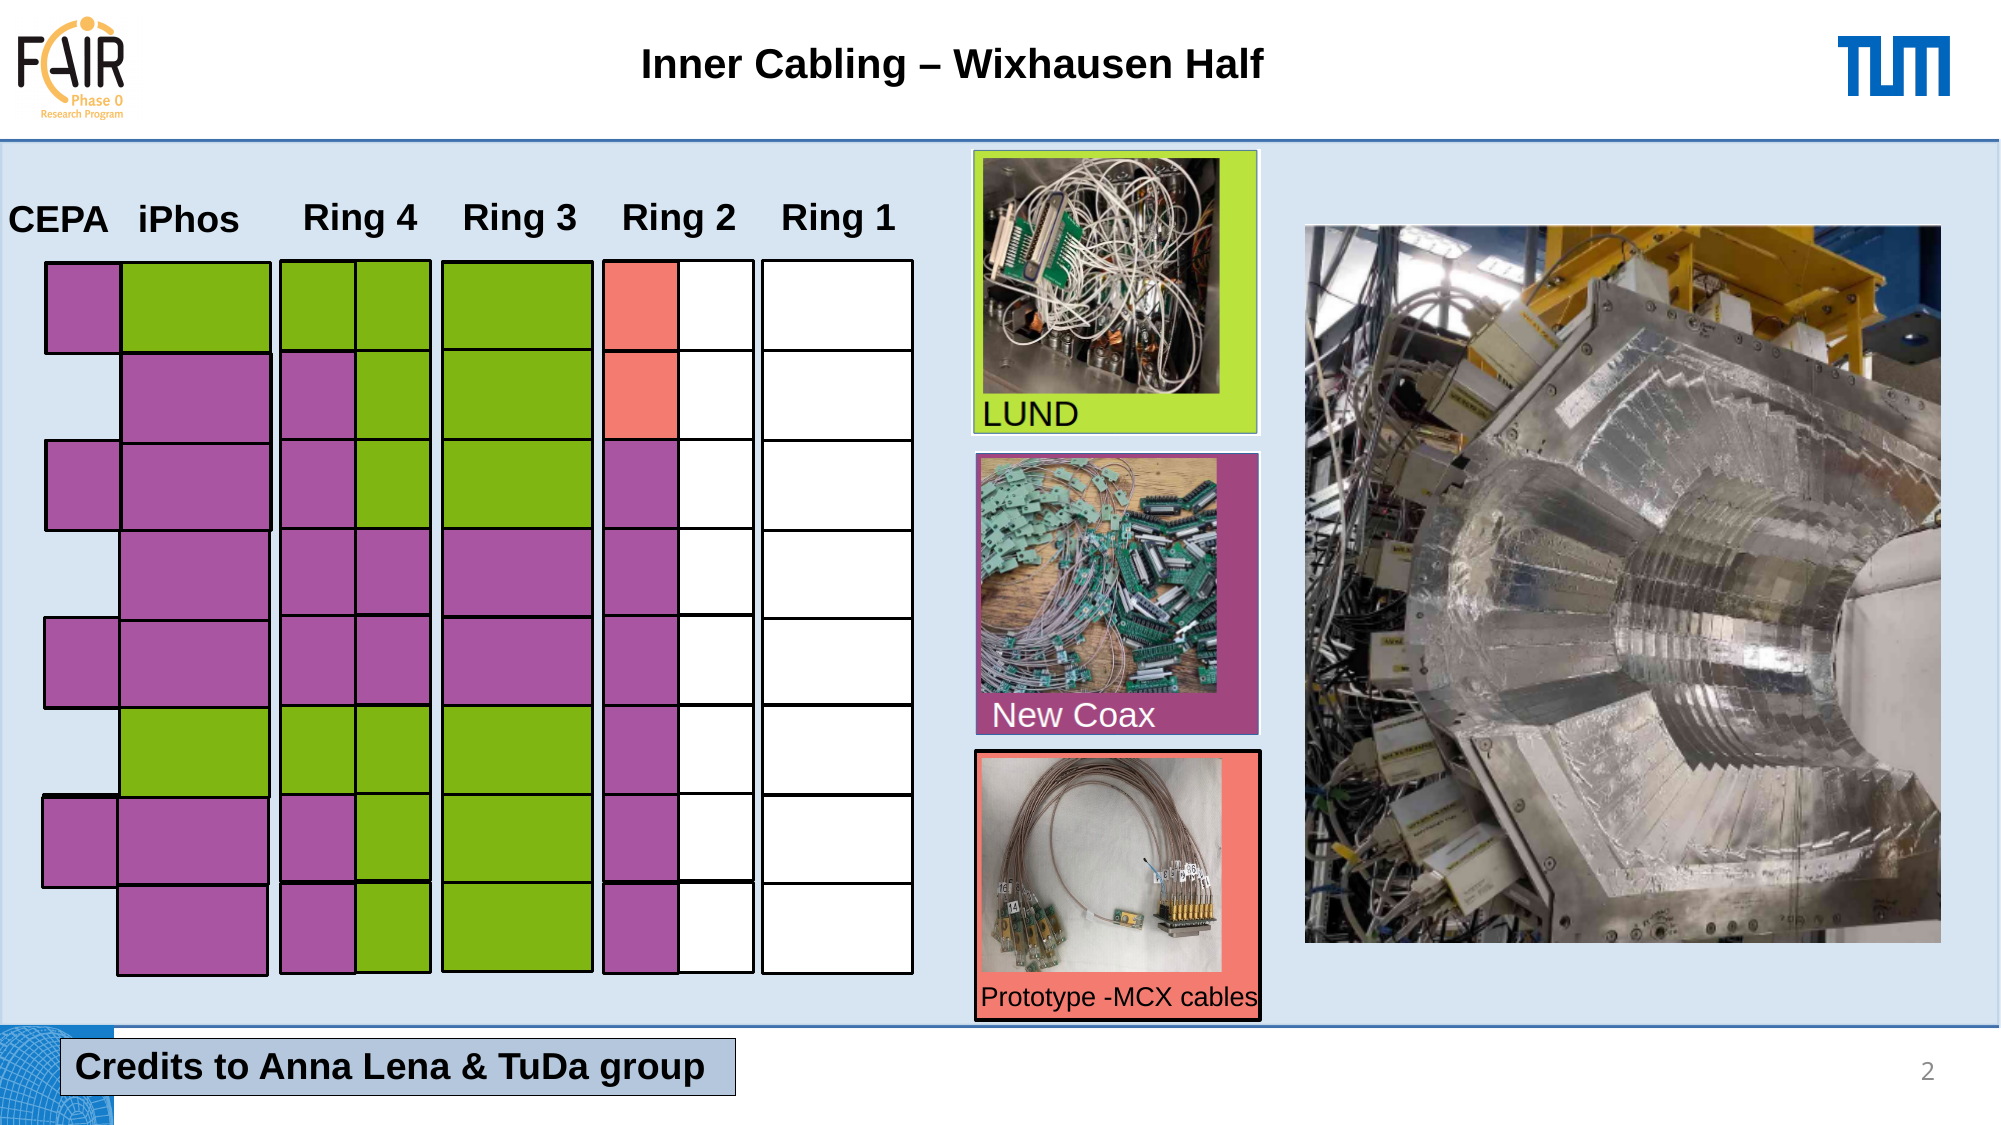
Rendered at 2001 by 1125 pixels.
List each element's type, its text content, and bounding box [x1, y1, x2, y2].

text_box Credits to Anna Lena & TuDa group [60, 1038, 736, 1096]
picture [15, 15, 142, 120]
text_box Prototype -MCX cables [965, 975, 1300, 1055]
text_box CEPA [0, 191, 144, 249]
picture [1838, 36, 1950, 96]
text_box [280, 260, 431, 974]
text_box Ring 2 [607, 188, 758, 246]
text_box iPhos [144, 191, 274, 249]
text_box [42, 262, 271, 976]
picture [981, 758, 1222, 972]
text_box [442, 261, 593, 972]
picture [975, 451, 1261, 736]
picture [1305, 224, 1941, 943]
text_box [975, 751, 1261, 975]
text_box Inner Cabling – Wixhausen Half [390, 33, 1516, 95]
text_box Ring 4 [288, 188, 439, 246]
text_box Ring 3 [447, 188, 598, 246]
picture [971, 149, 1261, 436]
text_box [603, 260, 754, 974]
text_box Ring 1 [766, 188, 917, 246]
picture [0, 1025, 114, 1125]
text_box [762, 260, 913, 974]
